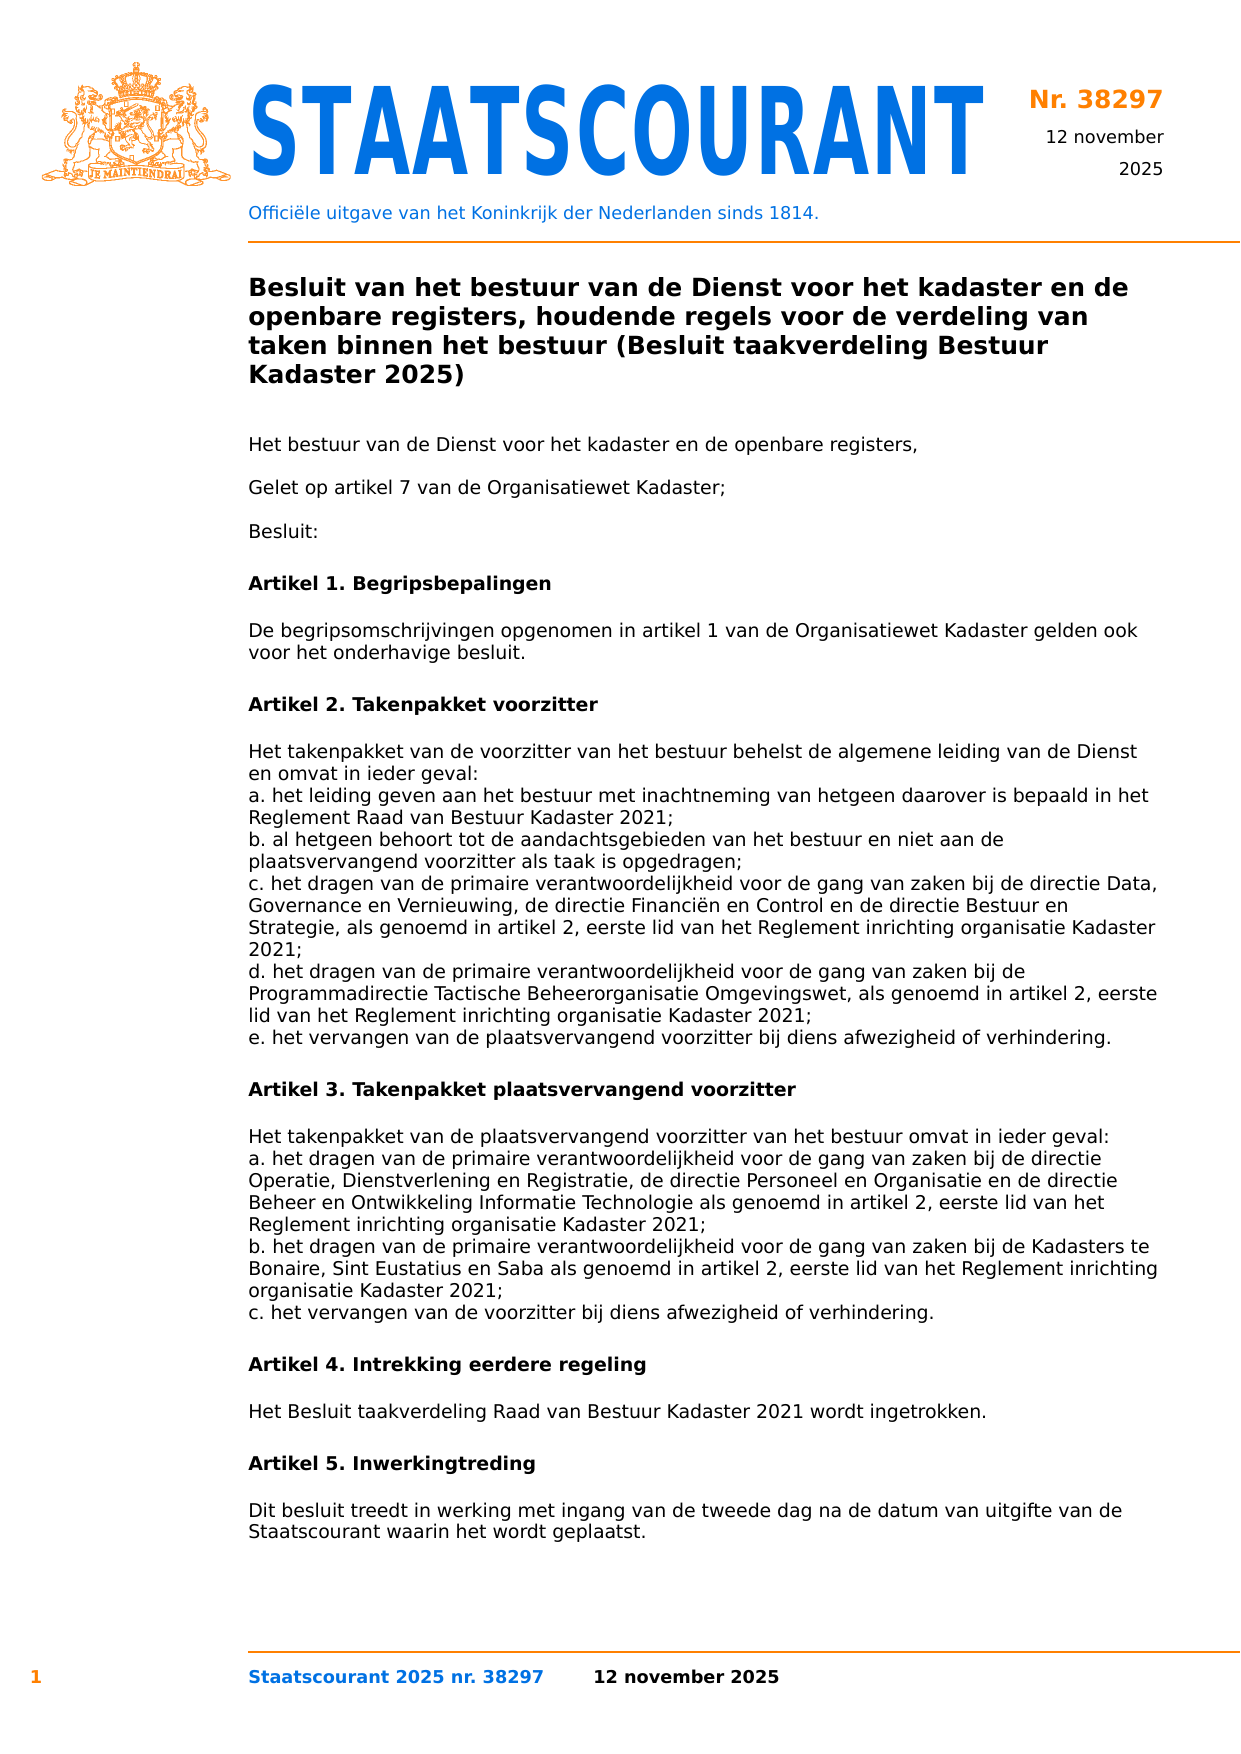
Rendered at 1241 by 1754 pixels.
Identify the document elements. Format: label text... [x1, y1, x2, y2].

text d. het dragen van de primaire verantwoordelijkheid voor de gang van zaken bij de Programmadirectie Tactische Beheerorganisatie Omgevingswet, als genoemd in artikel 2, eerste lid van het Reglement inrichting organisatie Kadaster 2021; [248, 961, 1163, 1027]
text a. het dragen van de primaire verantwoordelijkheid voor de gang van zaken bij de directie Operatie, Dienstverlening en Registratie, de directie Personeel en Organisatie en de directie Beheer en Ontwikkeling Informatie Technologie als genoemd in artikel 2, eerste lid van het Reglement inrichting organisatie Kadaster 2021; [248, 1148, 1163, 1236]
text b. al hetgeen behoort tot de aandachtsgebieden van het bestuur en niet aan de plaatsvervangend voorzitter als taak is opgedragen; [248, 829, 1163, 873]
text Gelet op artikel 7 van de Organisatiewet Kadaster; [248, 477, 1163, 499]
text c. het dragen van de primaire verantwoordelijkheid voor de gang van zaken bij de directie Data, Governance en Vernieuwing, de directie Financiën en Control en de directie Bestuur en Strategie, als genoemd in artikel 2, eerste lid van het Reglement inrichting organisatie Kadaster 2021; [248, 873, 1163, 961]
text c. het vervangen van de voorzitter bij diens afwezigheid of verhindering. [248, 1302, 1163, 1323]
text Het Besluit taakverdeling Raad van Bestuur Kadaster 2021 wordt ingetrokken. [248, 1401, 1163, 1422]
subtitle Artikel 2. Takenpakket voorzitter [248, 694, 1163, 716]
text Dit besluit treedt in werking met ingang van de tweede dag na de datum van uitgifte van de Staatscourant waarin het wordt geplaatst. [248, 1499, 1163, 1543]
subtitle Artikel 4. Intrekking eerdere regeling [248, 1353, 1163, 1376]
text a. het leiding geven aan het bestuur met inachtneming van hetgeen daarover is bepaald in het Reglement Raad van Bestuur Kadaster 2021; [248, 785, 1163, 829]
text De begripsomschrijvingen opgenomen in artikel 1 van de Organisatiewet Kadaster gelden ook voor het onderhavige besluit. [248, 620, 1163, 664]
subtitle Artikel 5. Inwerkingtreding [248, 1452, 1163, 1474]
table_cell Officiële uitgave van het Koninkrijk der Nederlanden sinds 1814. [248, 203, 1240, 241]
text Besluit: [248, 521, 1163, 543]
table_cell 2025 [998, 153, 1240, 203]
text Het bestuur van de Dienst voor het kadaster en de openbare registers, [248, 433, 1163, 455]
subtitle Besluit van het bestuur van de Dienst voor het kadaster en de openbare registers, houdende regels voor de verdeling van taken binnen het bestuur (Besluit taakverdeling Bestuur Kadaster 2025) [248, 273, 1163, 390]
table_header [25, 62, 248, 241]
subtitle Artikel 3. Takenpakket plaatsvervangend voorzitter [248, 1079, 1163, 1101]
text e. het vervangen van de plaatsvervangend voorzitter bij diens afwezigheid of verhindering. [248, 1027, 1163, 1049]
text b. het dragen van de primaire verantwoordelijkheid voor de gang van zaken bij de Kadasters te Bonaire, Sint Eustatius en Saba als genoemd in artikel 2, eerste lid van het Reglement inrichting organisatie Kadaster 2021; [248, 1236, 1163, 1302]
subtitle Artikel 1. Begripsbepalingen [248, 573, 1163, 595]
table_header Nr. 38297 [998, 62, 1240, 121]
table_header STAATSCOURANT [248, 62, 998, 203]
table_cell 12 november [998, 121, 1240, 153]
text Het takenpakket van de voorzitter van het bestuur behelst de algemene leiding van de Dienst en omvat in ieder geval: [248, 741, 1163, 785]
text Het takenpakket van de plaatsvervangend voorzitter van het bestuur omvat in ieder geval: [248, 1126, 1163, 1148]
picture [41, 62, 231, 186]
